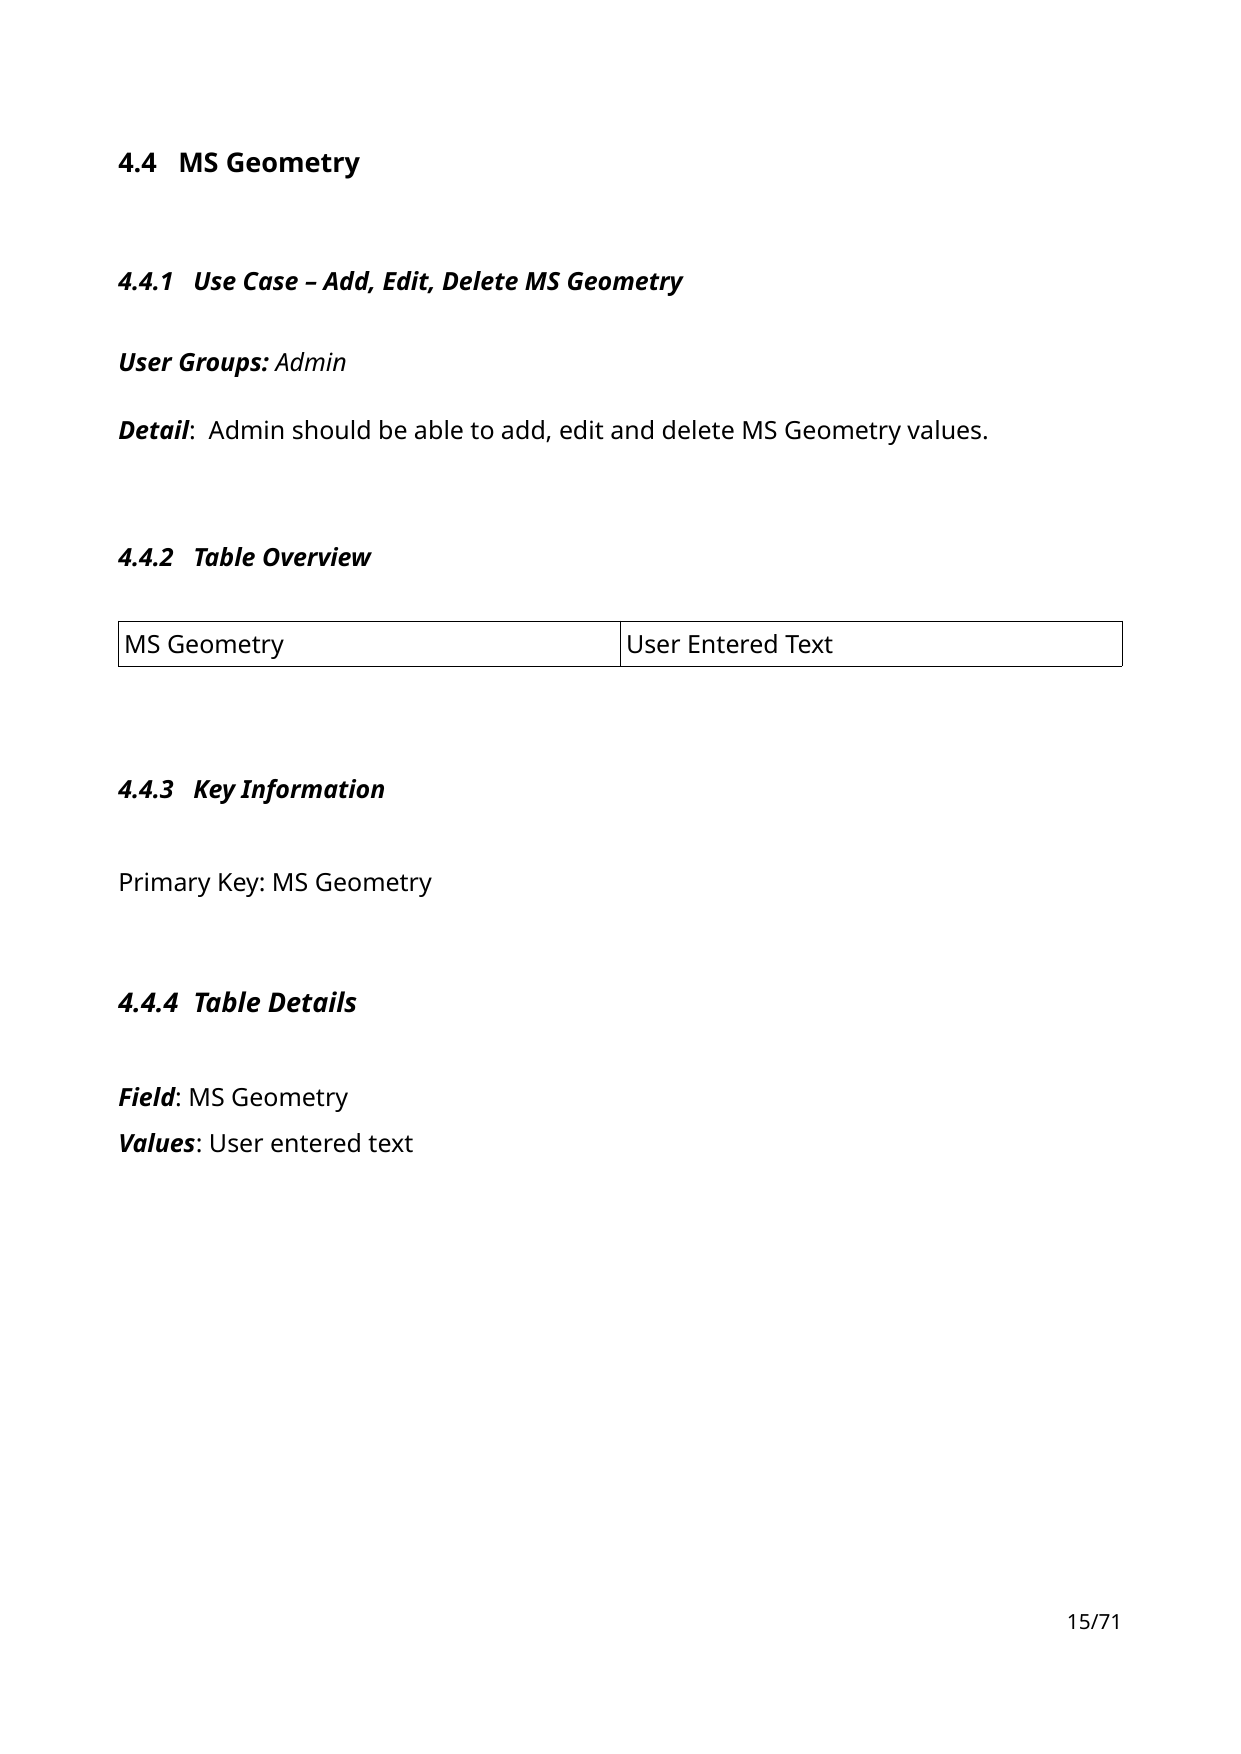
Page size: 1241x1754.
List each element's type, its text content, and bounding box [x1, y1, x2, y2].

table_header MS Geometry [119, 622, 620, 666]
subtitle MS Geometry [118, 143, 1122, 180]
text User Groups: Admin [118, 345, 1122, 379]
text Detail: Admin should be able to add, edit and delete MS Geometry values. [118, 413, 1122, 447]
text Field: MS Geometry [118, 1079, 1122, 1113]
subtitle Key Information [118, 772, 1122, 806]
text Values: User entered text [118, 1126, 1122, 1160]
subtitle Table Overview [118, 540, 1122, 574]
text Primary Key: MS Geometry [118, 865, 1122, 899]
subtitle Table Details [118, 983, 1122, 1020]
subtitle Use Case – Add, Edit, Delete MS Geometry [118, 264, 1122, 298]
table_header User Entered Text [621, 622, 1122, 666]
